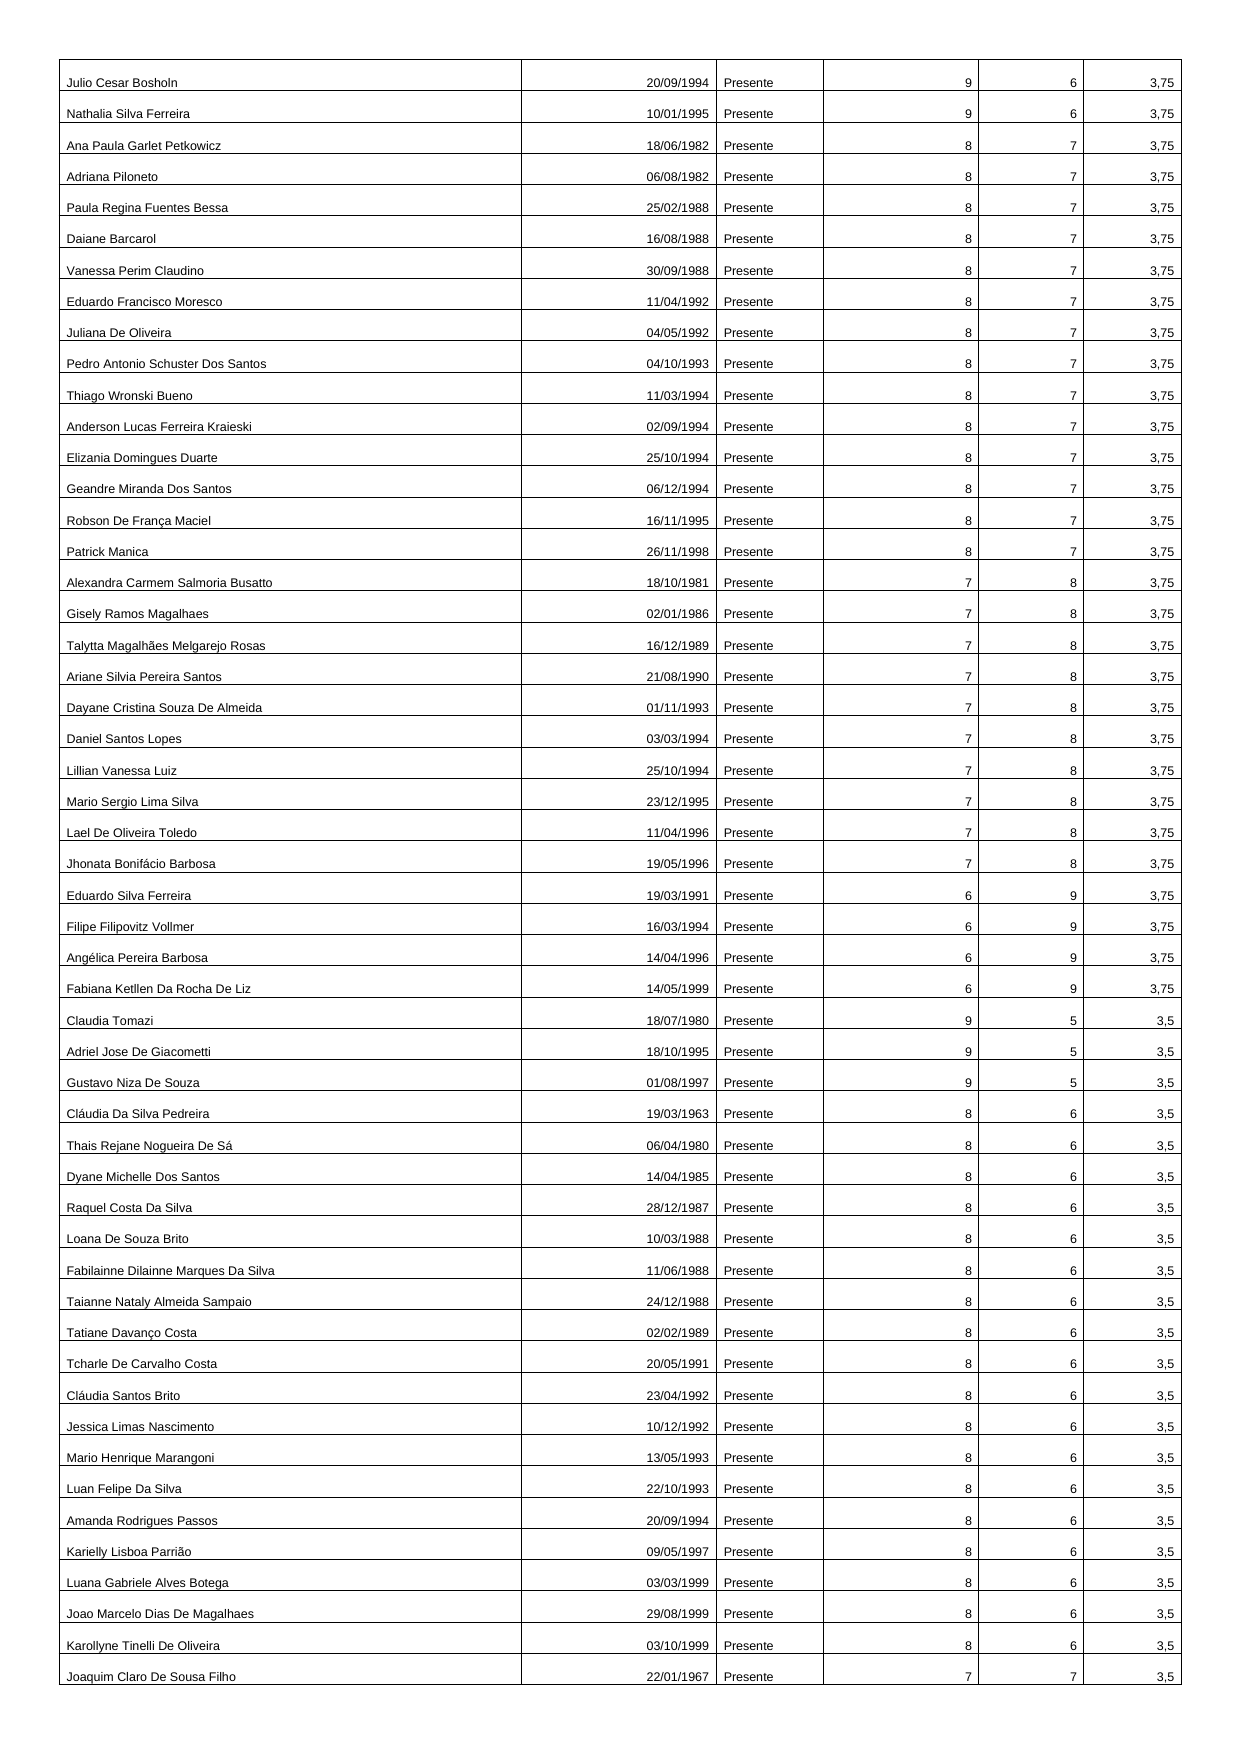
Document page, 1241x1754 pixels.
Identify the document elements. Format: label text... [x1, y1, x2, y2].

table_cell 3,75 [1084, 873, 1181, 903]
table_cell 3,75 [1084, 716, 1181, 747]
table_cell 10/12/1992 [522, 1404, 716, 1434]
table_cell 3,5 [1084, 1154, 1181, 1184]
table_cell 7 [979, 279, 1083, 309]
table_cell Tcharle De Carvalho Costa [60, 1341, 521, 1372]
table_cell 3,5 [1084, 1435, 1181, 1465]
table_cell 7 [979, 435, 1083, 465]
table_cell Presente [717, 60, 823, 90]
table_cell 7 [979, 310, 1083, 340]
table_cell 8 [824, 1123, 978, 1153]
table_cell 5 [979, 998, 1083, 1028]
table_cell 16/03/1994 [522, 904, 716, 934]
table_cell 9 [824, 60, 978, 90]
table_cell Cláudia Santos Brito [60, 1373, 521, 1403]
table_cell 9 [979, 904, 1083, 934]
table_cell 7 [979, 373, 1083, 403]
table_cell 06/08/1982 [522, 154, 716, 184]
table_cell 3,5 [1084, 1466, 1181, 1497]
table_cell 3,5 [1084, 1248, 1181, 1278]
table_cell 7 [979, 498, 1083, 528]
table_cell 30/09/1988 [522, 248, 716, 278]
table_cell 11/06/1988 [522, 1248, 716, 1278]
table_cell Presente [717, 998, 823, 1028]
table_cell 9 [979, 935, 1083, 965]
table_cell Eduardo Silva Ferreira [60, 873, 521, 903]
table_cell Angélica Pereira Barbosa [60, 935, 521, 965]
table_cell 02/09/1994 [522, 404, 716, 434]
table_cell 20/09/1994 [522, 60, 716, 90]
table_cell 3,5 [1084, 1279, 1181, 1309]
table_cell 10/01/1995 [522, 91, 716, 122]
table_cell 7 [824, 810, 978, 840]
table_cell 03/03/1994 [522, 716, 716, 747]
table_cell 22/01/1967 [522, 1654, 716, 1684]
table_cell Luana Gabriele Alves Botega [60, 1560, 521, 1590]
table_cell 11/04/1992 [522, 279, 716, 309]
table_cell 7 [824, 560, 978, 590]
table_cell Presente [717, 1498, 823, 1528]
table_cell 24/12/1988 [522, 1279, 716, 1309]
table_cell 8 [979, 748, 1083, 778]
table_cell 6 [979, 1185, 1083, 1215]
table_cell Juliana De Oliveira [60, 310, 521, 340]
table_cell Presente [717, 716, 823, 747]
table_cell 16/11/1995 [522, 498, 716, 528]
table_cell 6 [824, 904, 978, 934]
table_cell 8 [824, 1248, 978, 1278]
table_cell 8 [824, 1341, 978, 1372]
table_cell Presente [717, 123, 823, 153]
table_cell Presente [717, 154, 823, 184]
table_cell 9 [824, 1060, 978, 1090]
table_cell 9 [824, 1029, 978, 1059]
table_cell Presente [717, 1529, 823, 1559]
table_cell Patrick Manica [60, 529, 521, 559]
table_cell Geandre Miranda Dos Santos [60, 466, 521, 497]
table_cell 3,5 [1084, 1123, 1181, 1153]
table_cell 03/10/1999 [522, 1623, 716, 1653]
table_cell 8 [979, 841, 1083, 872]
table_cell 9 [979, 873, 1083, 903]
table_cell 6 [979, 1373, 1083, 1403]
table_cell 3,5 [1084, 1091, 1181, 1122]
table_cell 6 [979, 1248, 1083, 1278]
table_cell 8 [824, 1560, 978, 1590]
table_cell 3,75 [1084, 623, 1181, 653]
table_cell Presente [717, 685, 823, 715]
table_cell 6 [979, 1341, 1083, 1372]
table_cell 7 [979, 529, 1083, 559]
table_cell 3,75 [1084, 341, 1181, 372]
table_cell Presente [717, 1373, 823, 1403]
table_cell Talytta Magalhães Melgarejo Rosas [60, 623, 521, 653]
table_cell Elizania Domingues Duarte [60, 435, 521, 465]
table_cell Luan Felipe Da Silva [60, 1466, 521, 1497]
table_cell Presente [717, 1560, 823, 1590]
table_cell Filipe Filipovitz Vollmer [60, 904, 521, 934]
table_cell 8 [979, 685, 1083, 715]
table_cell 14/05/1999 [522, 966, 716, 997]
table_cell Loana De Souza Brito [60, 1216, 521, 1247]
table_cell 16/08/1988 [522, 216, 716, 247]
table_cell 3,5 [1084, 1529, 1181, 1559]
table_cell 3,5 [1084, 1654, 1181, 1684]
table_cell 18/10/1981 [522, 560, 716, 590]
table_cell 8 [824, 1466, 978, 1497]
table_cell 3,75 [1084, 435, 1181, 465]
table_cell 3,75 [1084, 466, 1181, 497]
table_cell 5 [979, 1029, 1083, 1059]
table_cell 04/05/1992 [522, 310, 716, 340]
table_cell Presente [717, 1466, 823, 1497]
table_cell 8 [824, 310, 978, 340]
table_cell 20/05/1991 [522, 1341, 716, 1372]
table_cell 7 [824, 779, 978, 809]
table_cell 3,75 [1084, 529, 1181, 559]
table_cell Anderson Lucas Ferreira Kraieski [60, 404, 521, 434]
table_cell Presente [717, 654, 823, 684]
table_cell Presente [717, 1216, 823, 1247]
table_cell Presente [717, 810, 823, 840]
table_cell 3,5 [1084, 1373, 1181, 1403]
table_cell 23/04/1992 [522, 1373, 716, 1403]
table_cell 3,5 [1084, 1060, 1181, 1090]
table_cell Presente [717, 373, 823, 403]
table_cell 8 [824, 1279, 978, 1309]
table_cell 3,5 [1084, 998, 1181, 1028]
table_cell Presente [717, 248, 823, 278]
table_cell Mario Sergio Lima Silva [60, 779, 521, 809]
table_cell 8 [824, 1435, 978, 1465]
table_cell 6 [979, 1529, 1083, 1559]
table_cell 7 [824, 623, 978, 653]
table_cell 3,75 [1084, 248, 1181, 278]
table_cell Presente [717, 310, 823, 340]
table_cell 8 [824, 216, 978, 247]
table_cell Jhonata Bonifácio Barbosa [60, 841, 521, 872]
table_cell 9 [824, 998, 978, 1028]
table_cell 8 [824, 466, 978, 497]
table_cell 7 [979, 1654, 1083, 1684]
table_cell 7 [824, 841, 978, 872]
table_cell 7 [824, 748, 978, 778]
table_cell 25/10/1994 [522, 435, 716, 465]
table_cell 11/04/1996 [522, 810, 716, 840]
table_cell Eduardo Francisco Moresco [60, 279, 521, 309]
table_cell 8 [824, 1498, 978, 1528]
table_cell 02/01/1986 [522, 591, 716, 622]
table_cell 6 [979, 1404, 1083, 1434]
table_cell 3,5 [1084, 1623, 1181, 1653]
table_cell 3,75 [1084, 779, 1181, 809]
table_cell Amanda Rodrigues Passos [60, 1498, 521, 1528]
table_cell 7 [979, 341, 1083, 372]
table_cell Daiane Barcarol [60, 216, 521, 247]
table_cell 6 [824, 873, 978, 903]
table_cell 6 [979, 1623, 1083, 1653]
table_cell Robson De França Maciel [60, 498, 521, 528]
table_cell 13/05/1993 [522, 1435, 716, 1465]
table_cell 6 [979, 1498, 1083, 1528]
table_cell Presente [717, 1341, 823, 1372]
table_cell 19/05/1996 [522, 841, 716, 872]
table_cell Joao Marcelo Dias De Magalhaes [60, 1591, 521, 1622]
table_cell Presente [717, 1248, 823, 1278]
table_cell 7 [979, 404, 1083, 434]
table_cell 3,75 [1084, 404, 1181, 434]
table_cell 18/10/1995 [522, 1029, 716, 1059]
table_cell Presente [717, 435, 823, 465]
table_cell Thiago Wronski Bueno [60, 373, 521, 403]
table_cell 8 [979, 810, 1083, 840]
table_cell 23/12/1995 [522, 779, 716, 809]
table_cell Presente [717, 841, 823, 872]
table_cell Tatiane Davanço Costa [60, 1310, 521, 1340]
table_cell Presente [717, 1029, 823, 1059]
table_cell 3,5 [1084, 1498, 1181, 1528]
table_cell Daniel Santos Lopes [60, 716, 521, 747]
table_cell Dayane Cristina Souza De Almeida [60, 685, 521, 715]
table_cell 3,75 [1084, 966, 1181, 997]
table_cell Presente [717, 591, 823, 622]
table_cell 8 [824, 498, 978, 528]
table_cell 3,5 [1084, 1591, 1181, 1622]
table_cell 8 [824, 185, 978, 215]
table_cell 3,75 [1084, 185, 1181, 215]
table_cell Julio Cesar Bosholn [60, 60, 521, 90]
table_cell Jessica Limas Nascimento [60, 1404, 521, 1434]
table_cell 6 [979, 1560, 1083, 1590]
table_cell Lillian Vanessa Luiz [60, 748, 521, 778]
table_cell 11/03/1994 [522, 373, 716, 403]
table_cell 8 [824, 1529, 978, 1559]
table_cell 25/10/1994 [522, 748, 716, 778]
table_cell Presente [717, 404, 823, 434]
table_cell 3,75 [1084, 123, 1181, 153]
table_cell 6 [979, 1591, 1083, 1622]
table_cell Alexandra Carmem Salmoria Busatto [60, 560, 521, 590]
table_cell 8 [824, 1216, 978, 1247]
table_cell 7 [979, 154, 1083, 184]
table_cell Gisely Ramos Magalhaes [60, 591, 521, 622]
table_cell Presente [717, 1404, 823, 1434]
table_cell 6 [824, 935, 978, 965]
table_cell 09/05/1997 [522, 1529, 716, 1559]
table_cell 6 [979, 91, 1083, 122]
table_cell 8 [824, 1310, 978, 1340]
table_cell Claudia Tomazi [60, 998, 521, 1028]
table_cell Ariane Silvia Pereira Santos [60, 654, 521, 684]
table_cell 3,75 [1084, 904, 1181, 934]
table_cell 3,75 [1084, 841, 1181, 872]
table_cell Presente [717, 1185, 823, 1215]
table_cell Presente [717, 748, 823, 778]
table_cell Presente [717, 873, 823, 903]
table_cell 18/06/1982 [522, 123, 716, 153]
table_cell 28/12/1987 [522, 1185, 716, 1215]
table_cell 3,75 [1084, 560, 1181, 590]
table_cell 8 [824, 279, 978, 309]
table_cell 8 [979, 591, 1083, 622]
table_cell 06/12/1994 [522, 466, 716, 497]
table_cell Presente [717, 966, 823, 997]
table_cell 8 [824, 529, 978, 559]
table_cell 8 [824, 1185, 978, 1215]
table_cell 3,75 [1084, 373, 1181, 403]
table_cell 6 [979, 1154, 1083, 1184]
table_cell 7 [824, 591, 978, 622]
table_cell Presente [717, 498, 823, 528]
table_cell Presente [717, 779, 823, 809]
table_cell 6 [979, 1091, 1083, 1122]
table_cell 3,75 [1084, 498, 1181, 528]
table_cell 8 [979, 560, 1083, 590]
table_cell 3,75 [1084, 591, 1181, 622]
table_cell Mario Henrique Marangoni [60, 1435, 521, 1465]
table_cell 26/11/1998 [522, 529, 716, 559]
table_cell Presente [717, 216, 823, 247]
table_cell 8 [824, 248, 978, 278]
table_cell 19/03/1991 [522, 873, 716, 903]
table_cell 3,5 [1084, 1560, 1181, 1590]
table_cell 8 [979, 716, 1083, 747]
table_cell 3,75 [1084, 810, 1181, 840]
table_cell Presente [717, 91, 823, 122]
table_cell 9 [979, 966, 1083, 997]
table_cell Nathalia Silva Ferreira [60, 91, 521, 122]
table_cell 6 [979, 60, 1083, 90]
table_cell 06/04/1980 [522, 1123, 716, 1153]
table_cell 16/12/1989 [522, 623, 716, 653]
table_cell 3,5 [1084, 1216, 1181, 1247]
table_cell Karielly Lisboa Parrião [60, 1529, 521, 1559]
table_cell Presente [717, 623, 823, 653]
table_cell 7 [824, 654, 978, 684]
table_cell Presente [717, 1623, 823, 1653]
table_cell 8 [979, 654, 1083, 684]
table_cell 3,5 [1084, 1310, 1181, 1340]
table_cell Presente [717, 1310, 823, 1340]
table_cell Pedro Antonio Schuster Dos Santos [60, 341, 521, 372]
table_cell Cláudia Da Silva Pedreira [60, 1091, 521, 1122]
table_cell 8 [824, 404, 978, 434]
table_cell 8 [824, 154, 978, 184]
table_cell Adriana Piloneto [60, 154, 521, 184]
table_cell Presente [717, 1123, 823, 1153]
table_cell Presente [717, 1591, 823, 1622]
table_cell 8 [824, 373, 978, 403]
table_cell 6 [979, 1279, 1083, 1309]
table_cell Presente [717, 560, 823, 590]
table_cell 8 [979, 623, 1083, 653]
table_cell 3,75 [1084, 91, 1181, 122]
table_cell Presente [717, 1154, 823, 1184]
table_cell 8 [824, 1091, 978, 1122]
table_cell Dyane Michelle Dos Santos [60, 1154, 521, 1184]
table_cell 8 [824, 341, 978, 372]
table_cell 6 [979, 1216, 1083, 1247]
table_cell 8 [979, 779, 1083, 809]
table_cell 8 [824, 1154, 978, 1184]
table_cell 8 [824, 1404, 978, 1434]
table_cell 04/10/1993 [522, 341, 716, 372]
table_cell 22/10/1993 [522, 1466, 716, 1497]
table_cell 9 [824, 91, 978, 122]
table_cell 3,5 [1084, 1404, 1181, 1434]
table_cell 3,5 [1084, 1029, 1181, 1059]
table_cell 3,75 [1084, 310, 1181, 340]
table_cell 5 [979, 1060, 1083, 1090]
table_cell Joaquim Claro De Sousa Filho [60, 1654, 521, 1684]
table_cell 7 [979, 185, 1083, 215]
table_cell 3,75 [1084, 748, 1181, 778]
table_cell Gustavo Niza De Souza [60, 1060, 521, 1090]
table_cell Presente [717, 341, 823, 372]
table_cell Fabiana Ketllen Da Rocha De Liz [60, 966, 521, 997]
table_cell 8 [824, 1591, 978, 1622]
table_cell 6 [979, 1435, 1083, 1465]
table_cell 3,75 [1084, 685, 1181, 715]
table_cell 29/08/1999 [522, 1591, 716, 1622]
table_cell 3,75 [1084, 935, 1181, 965]
table_cell Presente [717, 529, 823, 559]
table_cell 6 [979, 1310, 1083, 1340]
table_cell Fabilainne Dilainne Marques Da Silva [60, 1248, 521, 1278]
table_cell 3,75 [1084, 279, 1181, 309]
table_cell 7 [824, 1654, 978, 1684]
table_cell Vanessa Perim Claudino [60, 248, 521, 278]
table_cell Presente [717, 904, 823, 934]
table_cell Presente [717, 935, 823, 965]
table_cell 18/07/1980 [522, 998, 716, 1028]
table_cell 21/08/1990 [522, 654, 716, 684]
table_cell 3,5 [1084, 1185, 1181, 1215]
table_cell 3,75 [1084, 60, 1181, 90]
table_cell Thais Rejane Nogueira De Sá [60, 1123, 521, 1153]
table_cell 14/04/1996 [522, 935, 716, 965]
table_cell 01/08/1997 [522, 1060, 716, 1090]
table_cell Presente [717, 279, 823, 309]
table_cell 8 [824, 123, 978, 153]
table_cell 02/02/1989 [522, 1310, 716, 1340]
table_cell Presente [717, 185, 823, 215]
table_cell 03/03/1999 [522, 1560, 716, 1590]
table_cell 7 [979, 466, 1083, 497]
table_cell Lael De Oliveira Toledo [60, 810, 521, 840]
table_cell 25/02/1988 [522, 185, 716, 215]
table_cell Presente [717, 466, 823, 497]
table_cell Presente [717, 1435, 823, 1465]
table_cell Presente [717, 1279, 823, 1309]
table_cell Karollyne Tinelli De Oliveira [60, 1623, 521, 1653]
table_cell 8 [824, 1623, 978, 1653]
table_cell 7 [979, 123, 1083, 153]
table_cell Presente [717, 1091, 823, 1122]
table_cell Taianne Nataly Almeida Sampaio [60, 1279, 521, 1309]
table_cell 6 [979, 1466, 1083, 1497]
table_cell 6 [824, 966, 978, 997]
table_cell 10/03/1988 [522, 1216, 716, 1247]
table_cell 20/09/1994 [522, 1498, 716, 1528]
table_cell 01/11/1993 [522, 685, 716, 715]
table_cell Ana Paula Garlet Petkowicz [60, 123, 521, 153]
table_cell Presente [717, 1060, 823, 1090]
table_cell 19/03/1963 [522, 1091, 716, 1122]
table_cell 14/04/1985 [522, 1154, 716, 1184]
table_cell 8 [824, 435, 978, 465]
table_cell 3,75 [1084, 654, 1181, 684]
table_cell 3,75 [1084, 216, 1181, 247]
table_cell 3,5 [1084, 1341, 1181, 1372]
table_cell Adriel Jose De Giacometti [60, 1029, 521, 1059]
table_cell 7 [824, 685, 978, 715]
table_cell Presente [717, 1654, 823, 1684]
table_cell 7 [979, 248, 1083, 278]
table_cell 7 [979, 216, 1083, 247]
table_cell 7 [824, 716, 978, 747]
table_cell Raquel Costa Da Silva [60, 1185, 521, 1215]
table_cell 3,75 [1084, 154, 1181, 184]
table_cell Paula Regina Fuentes Bessa [60, 185, 521, 215]
table_cell 6 [979, 1123, 1083, 1153]
table_cell 8 [824, 1373, 978, 1403]
